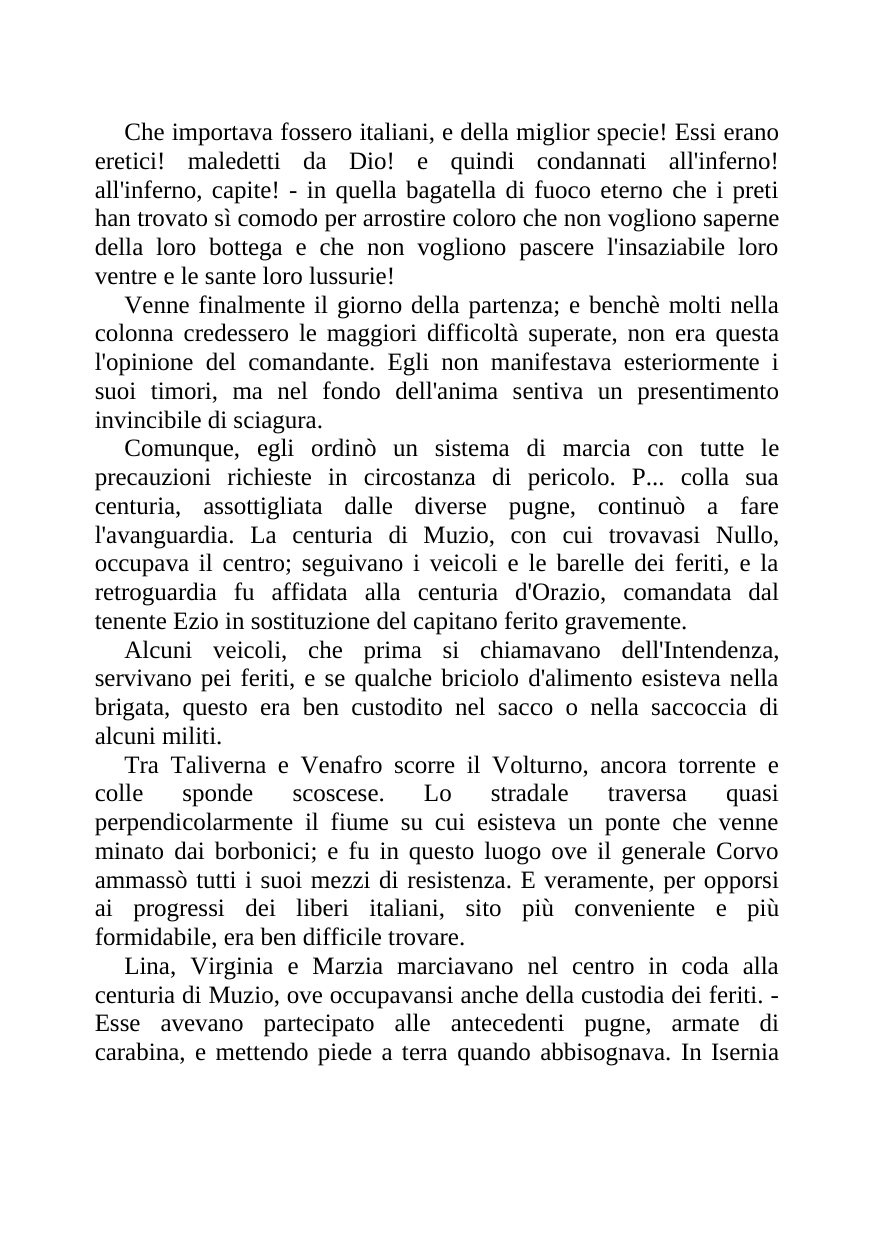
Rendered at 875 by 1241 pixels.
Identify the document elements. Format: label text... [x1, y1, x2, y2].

text Tra Taliverna e Venafro scorre il Volturno, ancora torrente e colle sponde scoscese. Lo stradale traversa quasi perpendicolarmente il fiume su cui esisteva un ponte che venne minato dai borbonici; e fu in questo luogo ove il generale Corvo ammassò tutti i suoi mezzi di resistenza. E veramente, per opporsi ai progressi dei liberi italiani, sito più conveniente e più formidabile, era ben difficile trovare. [94, 750, 779, 951]
text Venne finalmente il giorno della partenza; e benchè molti nella colonna credessero le maggiori difficoltà superate, non era questa l'opinione del comandante. Egli non manifestava esteriormente i suoi timori, ma nel fondo dell'anima sentiva un presentimento invincibile di sciagura. [94, 290, 779, 433]
text Alcuni veicoli, che prima si chiamavano dell'Intendenza, servivano pei feriti, e se qualche briciolo d'alimento esisteva nella brigata, questo era ben custodito nel sacco o nella saccoccia di alcuni militi. [94, 635, 779, 750]
text Che importava fossero italiani, e della miglior specie! Essi erano eretici! maledetti da Dio! e quindi condannati all'inferno! all'inferno, capite! - in quella bagatella di fuoco eterno che i preti han trovato sì comodo per arrostire coloro che non vogliono saperne della loro bottega e che non vogliono pascere l'insaziabile loro ventre e le sante loro lussurie! [94, 117, 779, 290]
text Comunque, egli ordinò un sistema di marcia con tutte le precauzioni richieste in circostanza di pericolo. P... colla sua centuria, assottigliata dalle diverse pugne, continuò a fare l'avanguardia. La centuria di Muzio, con cui trovavasi Nullo, occupava il centro; seguivano i veicoli e le barelle dei feriti, e la retroguardia fu affidata alla centuria d'Orazio, comandata dal tenente Ezio in sostituzione del capitano ferito gravemente. [94, 433, 779, 635]
text Lina, Virginia e Marzia marciavano nel centro in coda alla centuria di Muzio, ove occupavansi anche della custodia dei feriti. - Esse avevano partecipato alle antecedenti pugne, armate di carabina, e mettendo piede a terra quando abbisognava. In Isernia [94, 951, 779, 1066]
